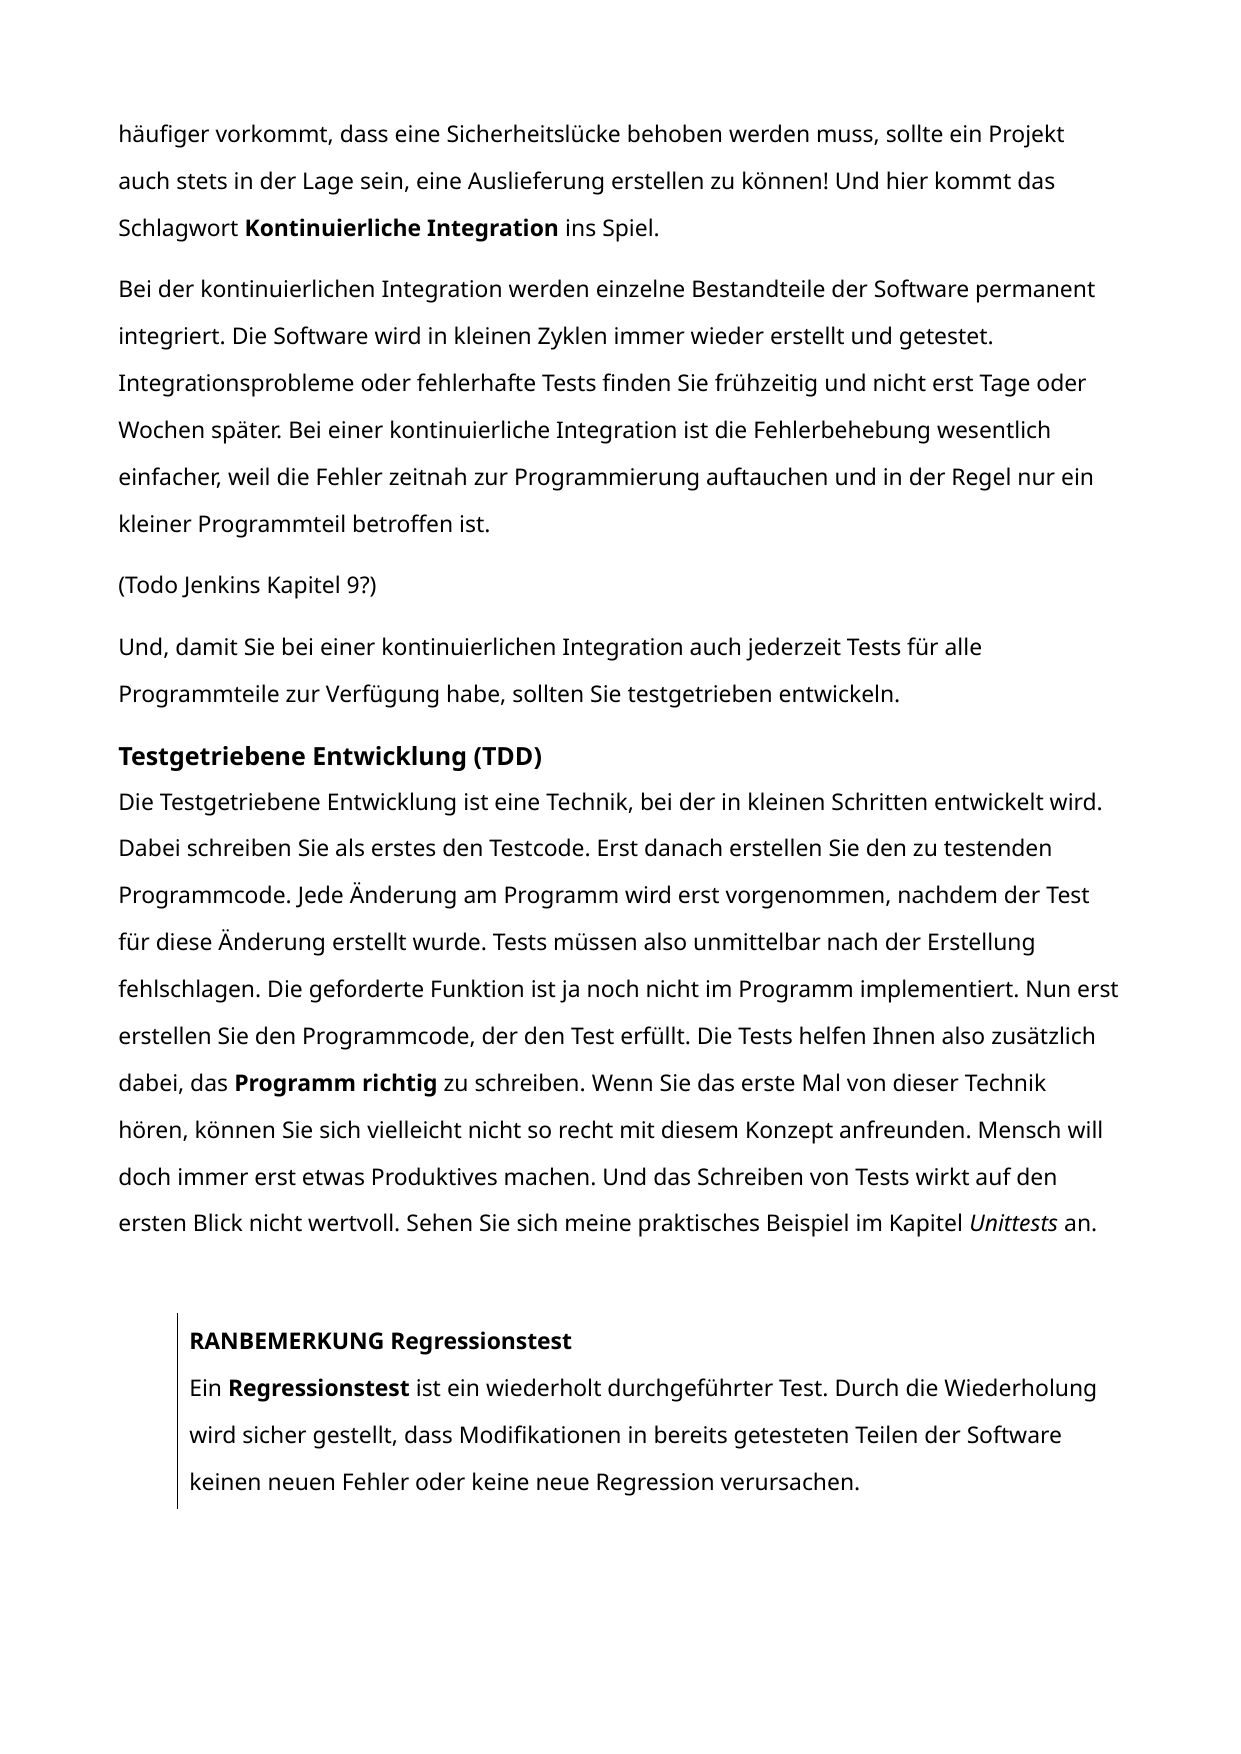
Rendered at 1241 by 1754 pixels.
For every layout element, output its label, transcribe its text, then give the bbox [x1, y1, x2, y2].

text häufiger vorkommt, dass eine Sicherheitslücke behoben werden muss, sollte ein Projekt auch stets in der Lage sein, eine Auslieferung erstellen zu können! Und hier kommt das Schlagwort Kontinuierliche Integration ins Spiel. [118, 118, 1122, 243]
text Bei der kontinuierlichen Integration werden einzelne Bestandteile der Software permanent integriert. Die Software wird in kleinen Zyklen immer wieder erstellt und getestet. Integrationsprobleme oder fehlerhafte Tests finden Sie frühzeitig und nicht erst Tage oder Wochen später. Bei einer kontinuierliche Integration ist die Fehlerbehebung wesentlich einfacher, weil die Fehler zeitnah zur Programmierung auftauchen und in der Regel nur ein kleiner Programmteil betroffen ist. [118, 273, 1122, 539]
text RANBEMERKUNG Regressionstest Ein Regressionstest ist ein wiederholt durchgeführter Test. Durch die Wiederholung wird sicher gestellt, dass Modifikationen in bereits getesteten Teilen der Software keinen neuen Fehler oder keine neue Regression verursachen. [178, 1313, 1122, 1509]
text Und, damit Sie bei einer kontinuierlichen Integration auch jederzeit Tests für alle Programmteile zur Verfügung habe, sollten Sie testgetrieben entwickeln. [118, 631, 1122, 709]
text (Todo Jenkins Kapitel 9?) [118, 569, 1122, 600]
text Die Testgetriebene Entwicklung ist eine Technik, bei der in kleinen Schritten entwickelt wird. Dabei schreiben Sie als erstes den Testcode. Erst danach erstellen Sie den zu testenden Programmcode. Jede Änderung am Programm wird erst vorgenommen, nachdem der Test für diese Änderung erstellt wurde. Tests müssen also unmittelbar nach der Erstellung fehlschlagen. Die geforderte Funktion ist ja noch nicht im Programm implementiert. Nun erst erstellen Sie den Programmcode, der den Test erfüllt. Die Tests helfen Ihnen also zusätzlich dabei, das Programm richtig zu schreiben. Wenn Sie das erste Mal von dieser Technik hören, können Sie sich vielleicht nicht so recht mit diesem Konzept anfreunden. Mensch will doch immer erst etwas Produktives machen. Und das Schreiben von Tests wirkt auf den ersten Blick nicht wertvoll. Sehen Sie sich meine praktisches Beispiel im Kapitel Unittests an. [118, 786, 1122, 1239]
subtitle Testgetriebene Entwicklung (TDD) [118, 739, 1122, 773]
